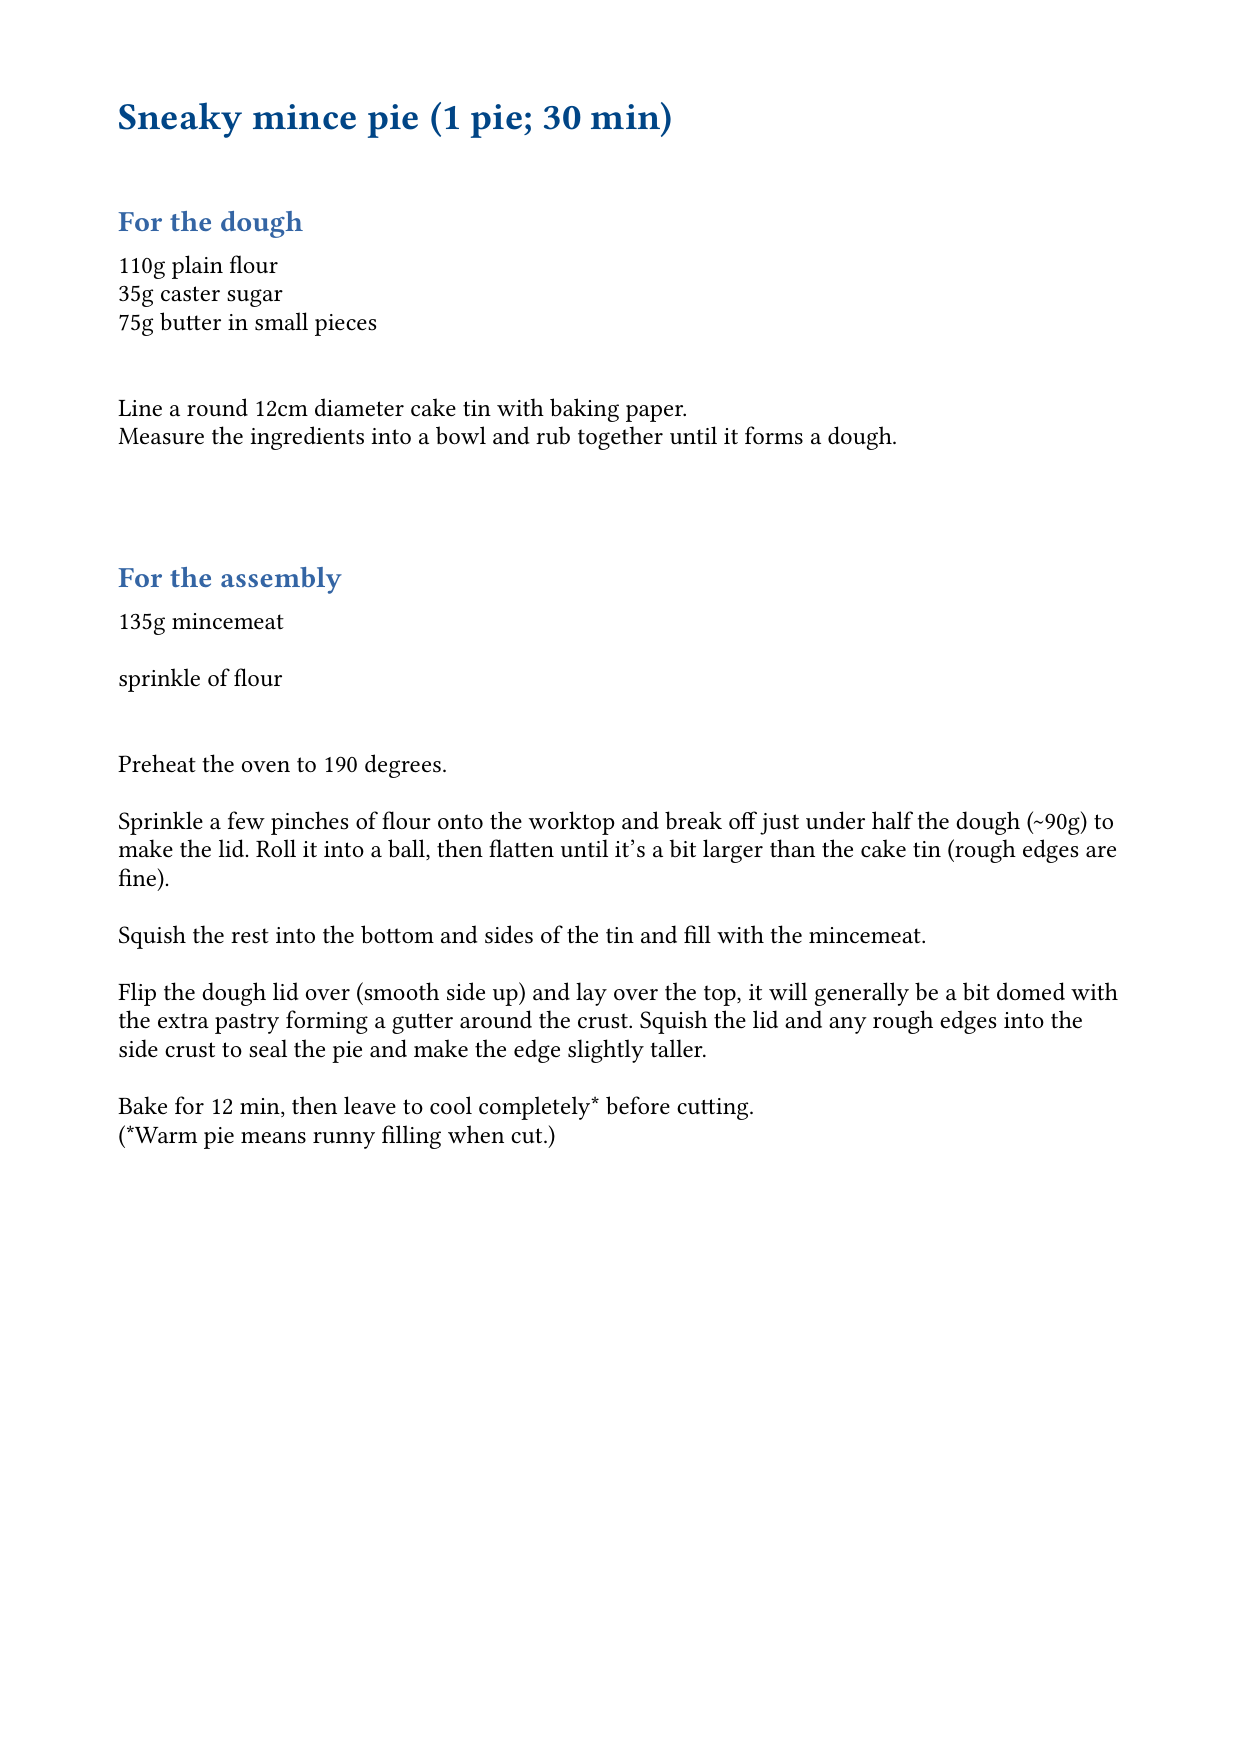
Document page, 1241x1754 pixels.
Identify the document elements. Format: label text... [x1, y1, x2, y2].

text Squish the rest into the bottom and sides of the tin and fill with the mincemeat. [118, 921, 1122, 949]
text 110g plain flour [118, 251, 1122, 279]
text Preheat the oven to 190 degrees. [118, 750, 1122, 778]
text Sprinkle a few pinches of flour onto the worktop and break off just under half the dough (~90g) to make the lid. Roll it into a ball, then flatten until it’s a bit larger than the cake tin (rough edges are fine). [118, 807, 1122, 892]
text 135g mincemeat [118, 607, 1122, 636]
text (*Warm pie means runny filling when cut.) [118, 1121, 1122, 1149]
subtitle For the assembly [118, 561, 1122, 594]
text Bake for 12 min, then leave to cool completely* before cutting. [118, 1092, 1122, 1121]
text 75g butter in small pieces [118, 308, 1122, 336]
text sprinkle of flour [118, 664, 1122, 693]
text Line a round 12cm diameter cake tin with baking paper. [118, 393, 1122, 422]
text Flip the dough lid over (smooth side up) and lay over the top, it will generally be a bit domed with the extra pastry forming a gutter around the crust. Squish the lid and any rough edges into the side crust to seal the pie and make the edge slightly taller. [118, 978, 1122, 1064]
text 35g caster sugar [118, 279, 1122, 308]
subtitle For the dough [118, 205, 1122, 238]
text Measure the ingredients into a bowl and rub together until it forms a dough. [118, 422, 1122, 451]
subtitle Sneaky mince pie (1 pie; 30 min) [118, 96, 1122, 139]
